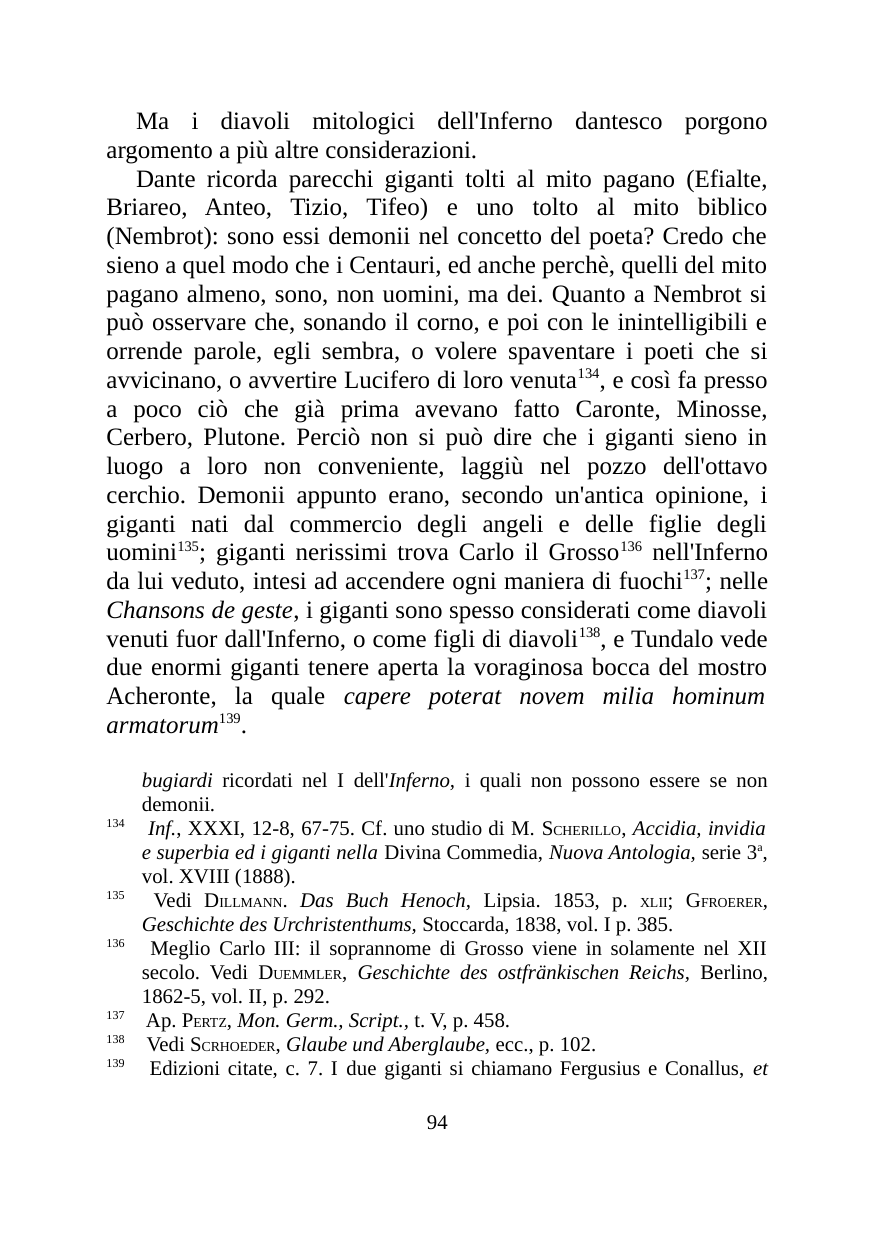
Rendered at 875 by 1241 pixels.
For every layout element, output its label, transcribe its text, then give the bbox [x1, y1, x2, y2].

text Vedi Scrhoeder, Glaube und Aberglaube, ecc., p. 102. [106, 1032, 768, 1056]
text Dante ricorda parecchi giganti tolti al mito pagano (Efialte, Briareo, Anteo, Tizio, Tifeo) e uno tolto al mito biblico (Nembrot): sono essi demonii nel concetto del poeta? Credo che sieno a quel modo che i Centauri, ed anche perchè, quelli del mito pagano almeno, sono, non uomini, ma dei. Quanto a Nembrot si può osservare che, sonando il corno, e poi con le inintelligibili e orrende parole, egli sembra, o volere spaventare i poeti che si avvicinano, o avvertire Lucifero di loro venuta, e così fa presso a poco ciò che già prima avevano fatto Caronte, Minosse, Cerbero, Plutone. Perciò non si può dire che i giganti sieno in luogo a loro non conveniente, laggiù nel pozzo dell'ottavo cerchio. Demonii appunto erano, secondo un'antica opinione, i giganti nati dal commercio degli angeli e delle figlie degli uomini; giganti nerissimi trova Carlo il Grosso nell'Inferno da lui veduto, intesi ad accendere ogni maniera di fuochi; nelle Chansons de geste, i giganti sono spesso considerati come diavoli venuti fuor dall'Inferno, o come figli di diavoli, e Tundalo vede due enormi giganti tenere aperta la voraginosa bocca del mostro Acheronte, la quale capere poterat novem milia hominum armatorum. [106, 164, 768, 739]
text Inf., XXXI, 12-8, 67-75. Cf. uno studio di M. Scherillo, Accidia, invidia e superbia ed i giganti nella Divina Commedia, Nuova Antologia, serie 3a, vol. XVIII (1888). [106, 816, 768, 888]
text Edizioni citate, c. 7. I due giganti si chiamano Fergusius e Conallus, et [106, 1056, 768, 1080]
text Meglio Carlo III: il soprannome di Grosso viene in solamente nel XII secolo. Vedi Duemmler, Geschichte des ostfränkischen Reichs, Berlino, 1862-5, vol. II, p. 292. [106, 936, 768, 1008]
text Ma i diavoli mitologici dell'Inferno dantesco porgono argomento a più altre considerazioni. [106, 106, 768, 164]
text Vedi Dillmann. Das Buch Henoch, Lipsia. 1853, p. xlii; Gfroerer, Geschichte des Urchristenthums, Stoccarda, 1838, vol. I p. 385. [106, 888, 768, 936]
text bugiardi ricordati nel I dell'Inferno, i quali non possono essere se non demonii. [106, 768, 768, 816]
text Ap. Pertz, Mon. Germ., Script., t. V, p. 458. [106, 1008, 768, 1032]
